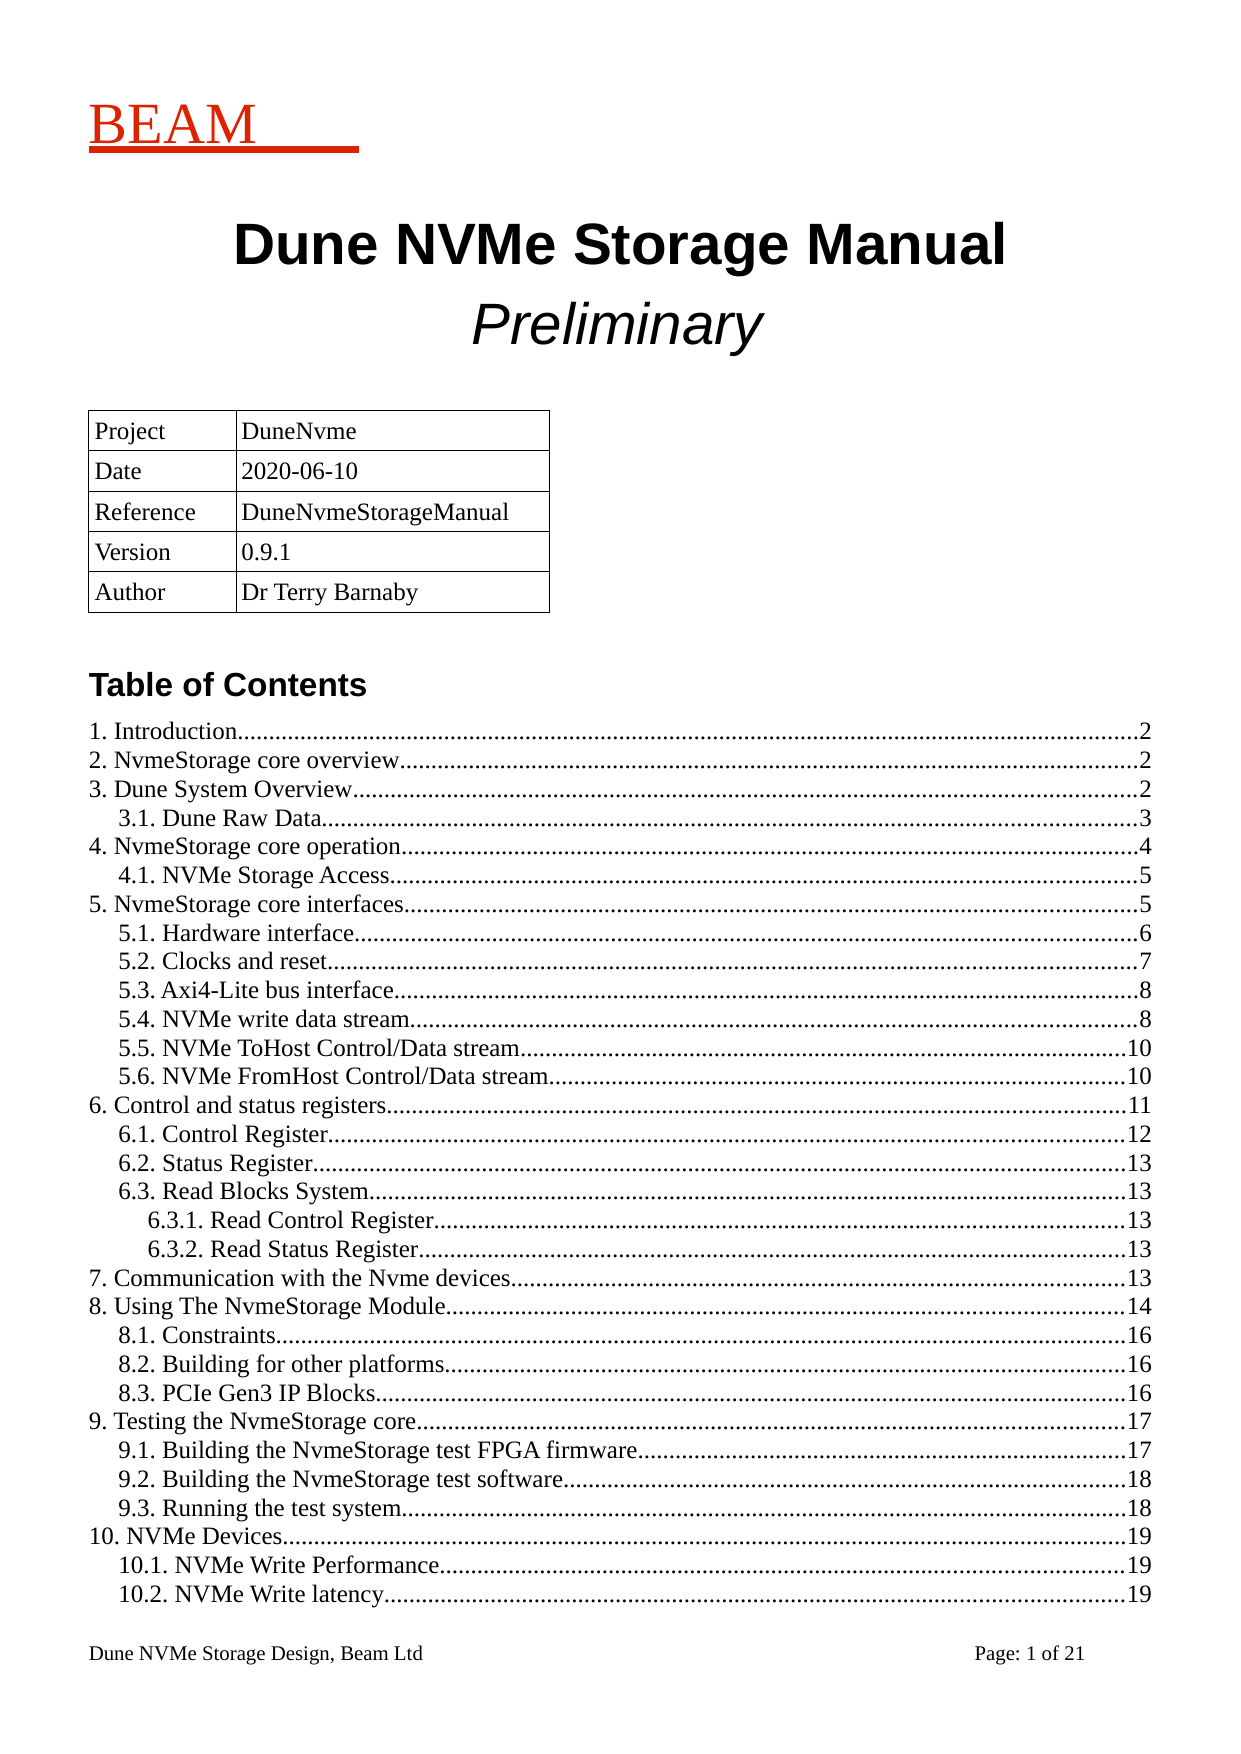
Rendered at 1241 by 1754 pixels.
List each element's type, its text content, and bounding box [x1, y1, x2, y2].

text 3.1. Dune Raw Data 3 [118, 803, 1152, 831]
table_header DuneNvme [237, 411, 549, 450]
text 5.3. Axi4-Lite bus interface 8 [118, 975, 1152, 1004]
text 10. NVMe Devices 19 [88, 1521, 1152, 1550]
text 4.1. NVMe Storage Access 5 [118, 860, 1152, 889]
table_cell 2020-06-10 [237, 451, 549, 491]
table_cell DuneNvmeStorageManual [237, 492, 549, 531]
text 8.1. Constraints 16 [118, 1320, 1152, 1349]
text 9.2. Building the NvmeStorage test software 18 [118, 1464, 1152, 1493]
text 6. Control and status registers 11 [88, 1090, 1152, 1119]
text 8.3. PCIe Gen3 IP Blocks 16 [118, 1378, 1152, 1406]
text 1. Introduction 2 [88, 716, 1152, 745]
text 4. NvmeStorage core operation 4 [88, 831, 1152, 860]
text 5.4. NVMe write data stream 8 [118, 1004, 1152, 1033]
text Preliminary [88, 290, 1152, 357]
table_cell Author [89, 572, 236, 612]
text 9.3. Running the test system 18 [118, 1493, 1152, 1521]
text 5.5. NVMe ToHost Control/Data stream 10 [118, 1033, 1152, 1061]
table_cell 0.9.1 [237, 532, 549, 571]
text 10.2. NVMe Write latency 19 [118, 1579, 1152, 1608]
table_cell Dr Terry Barnaby [237, 572, 549, 612]
text 6.3.1. Read Control Register 13 [147, 1205, 1152, 1234]
text 8.2. Building for other platforms 16 [118, 1349, 1152, 1378]
subtitle Table of Contents [88, 666, 1152, 704]
text 6.1. Control Register 12 [118, 1119, 1152, 1148]
text 5. NvmeStorage core interfaces 5 [88, 889, 1152, 918]
text 5.1. Hardware interface 6 [118, 918, 1152, 946]
text 9. Testing the NvmeStorage core 17 [88, 1406, 1152, 1435]
text 10.1. NVMe Write Performance 19 [118, 1550, 1152, 1579]
text 2. NvmeStorage core overview 2 [88, 745, 1152, 774]
table_header Project [89, 411, 236, 450]
table_cell Version [89, 532, 236, 571]
text 5.6. NVMe FromHost Control/Data stream 10 [118, 1061, 1152, 1090]
text 3. Dune System Overview 2 [88, 774, 1152, 803]
text 8. Using The NvmeStorage Module 14 [88, 1291, 1152, 1320]
text 9.1. Building the NvmeStorage test FPGA firmware 17 [118, 1435, 1152, 1464]
text 7. Communication with the Nvme devices 13 [88, 1263, 1152, 1291]
text 5.2. Clocks and reset 7 [118, 946, 1152, 975]
table_cell Reference [89, 492, 236, 531]
text 6.3. Read Blocks System 13 [118, 1176, 1152, 1205]
table_cell Date [89, 451, 236, 491]
text 6.2. Status Register 13 [118, 1148, 1152, 1176]
text 6.3.2. Read Status Register 13 [147, 1234, 1152, 1263]
title Dune NVMe Storage Manual [88, 210, 1152, 277]
